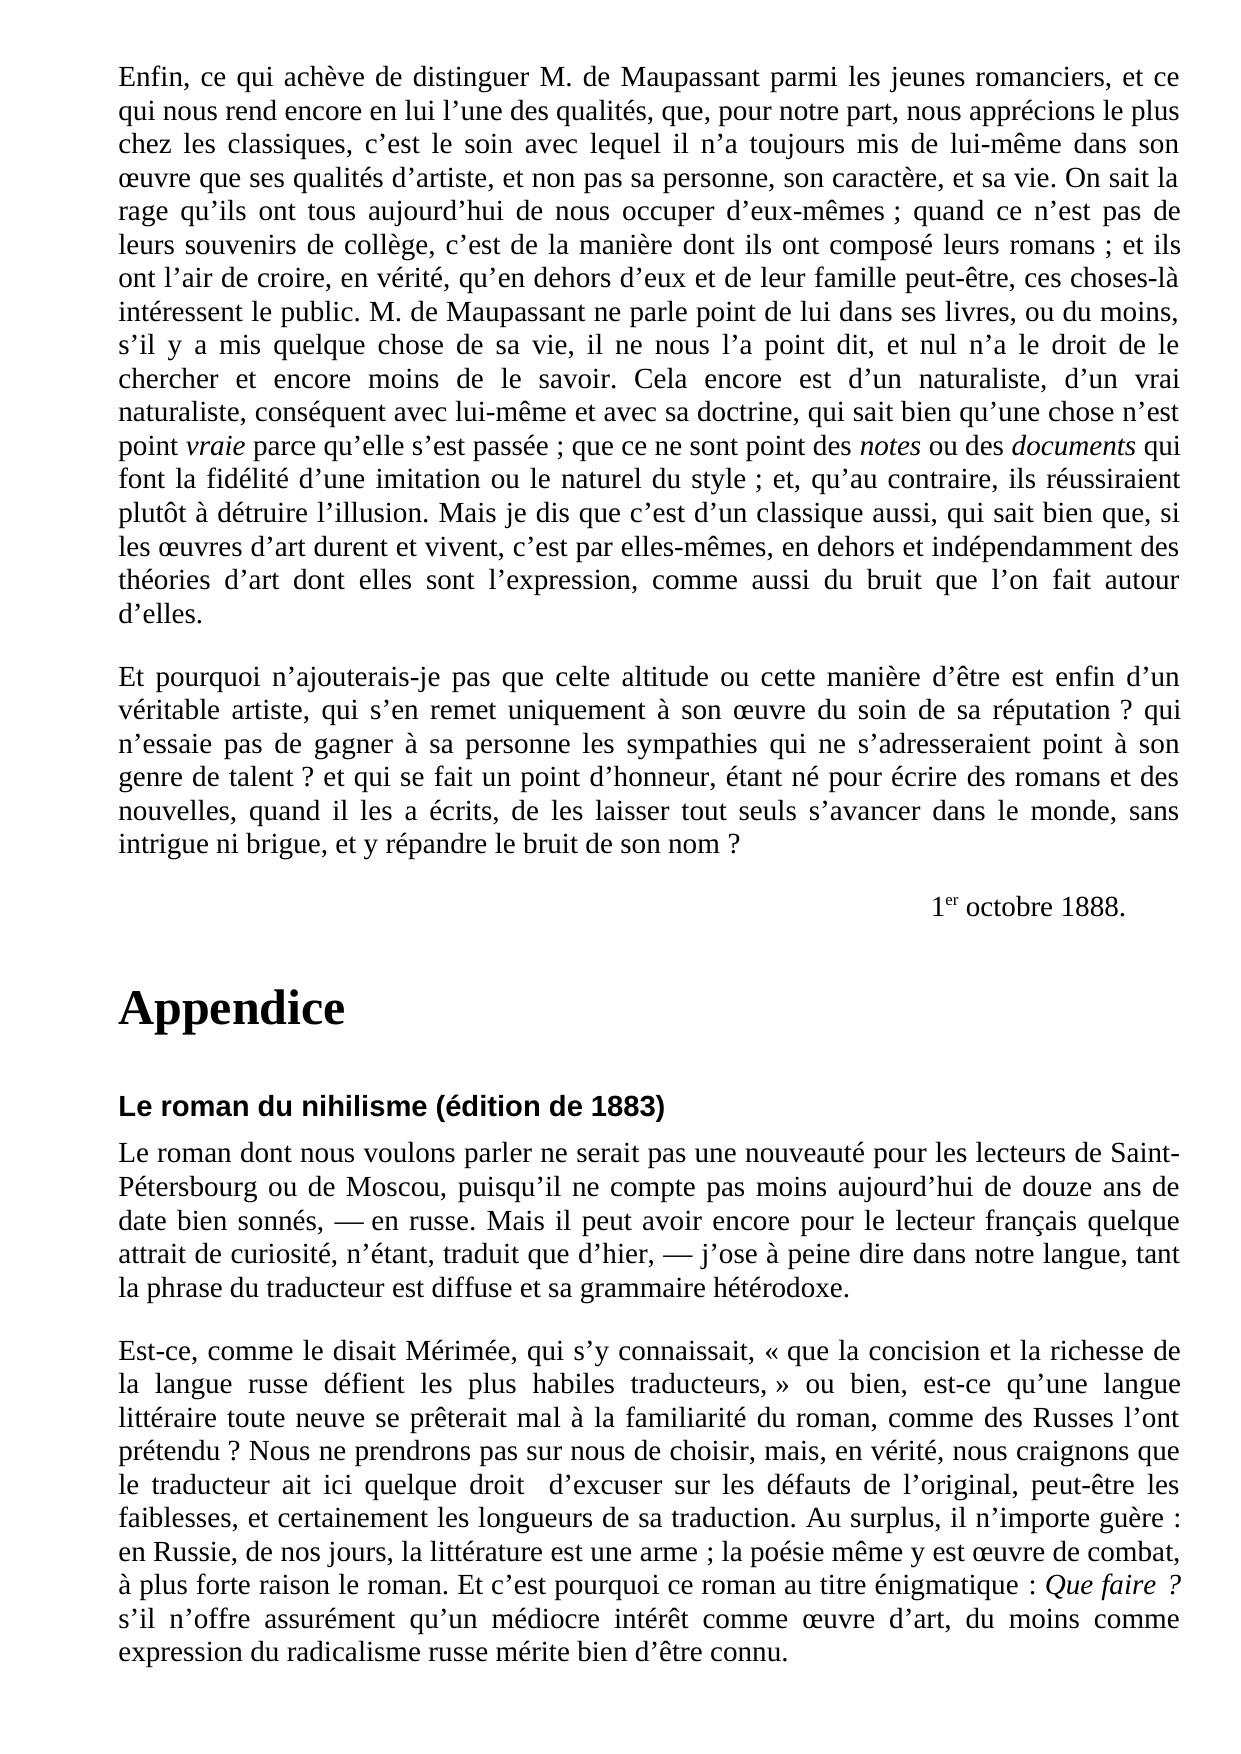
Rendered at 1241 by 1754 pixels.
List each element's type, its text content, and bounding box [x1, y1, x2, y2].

text Est-ce, comme le disait Mérimée, qui s’y connaissait, « que la concision et la richesse de la langue russe défient les plus habiles traducteurs, » ou bien, est-ce qu’une langue littéraire toute neuve se prêterait mal à la familiarité du roman, comme des Russes l’ont prétendu ? Nous ne prendrons pas sur nous de choisir, mais, en vérité, nous craignons que le traducteur ait ici quelque droit d’excuser sur les défauts de l’original, peut-être les faiblesses, et certainement les longueurs de sa traduction. Au surplus, il n’importe guère : en Russie, de nos jours, la littérature est une arme ; la poésie même y est œuvre de combat, à plus forte raison le roman. Et c’est pourquoi ce roman au titre énigmatique : Que faire ? s’il n’offre assurément qu’un médiocre intérêt comme œuvre d’art, du moins comme expression du radicalisme russe mérite bien d’être connu. [118, 1333, 1181, 1668]
subtitle Appendice [118, 977, 1181, 1035]
text Enfin, ce qui achève de distinguer M. de Maupassant parmi les jeunes romanciers, et ce qui nous rend encore en lui l’une des qualités, que, pour notre part, nous apprécions le plus chez les classiques, c’est le soin avec lequel il n’a toujours mis de lui-même dans son œuvre que ses qualités d’artiste, et non pas sa personne, son caractère, et sa vie. On sait la rage qu’ils ont tous aujourd’hui de nous occuper d’eux-mêmes ; quand ce n’est pas de leurs souvenirs de collège, c’est de la manière dont ils ont composé leurs romans ; et ils ont l’air de croire, en vérité, qu’en dehors d’eux et de leur famille peut-être, ces choses-là intéressent le public. M. de Maupassant ne parle point de lui dans ses livres, ou du moins, s’il y a mis quelque chose de sa vie, il ne nous l’a point dit, et nul n’a le droit de le chercher et encore moins de le savoir. Cela encore est d’un naturaliste, d’un vrai naturaliste, conséquent avec lui-même et avec sa doctrine, qui sait bien qu’une chose n’est point vraie parce qu’elle s’est passée ; que ce ne sont point des notes ou des documents qui font la fidélité d’une imitation ou le naturel du style ; et, qu’au contraire, ils réussiraient plutôt à détruire l’illusion. Mais je dis que c’est d’un classique aussi, qui sait bien que, si les œuvres d’art durent et vivent, c’est par elles-mêmes, en dehors et indépendamment des théories d’art dont elles sont l’expression, comme aussi du bruit que l’on fait autour d’elles. [118, 59, 1181, 629]
text 1er octobre 1888. [118, 889, 1181, 923]
subtitle Le roman du nihilisme (édition de 1883) [118, 1089, 1181, 1123]
text Le roman dont nous voulons parler ne serait pas une nouveauté pour les lecteurs de Saint-Pétersbourg ou de Moscou, puisqu’il ne compte pas moins aujourd’hui de douze ans de date bien sonnés, — en russe. Mais il peut avoir encore pour le lecteur français quelque attrait de curiosité, n’étant, traduit que d’hier, — j’ose à peine dire dans notre langue, tant la phrase du traducteur est diffuse et sa grammaire hétérodoxe. [118, 1136, 1181, 1303]
text Et pourquoi n’ajouterais-je pas que celte altitude ou cette manière d’être est enfin d’un véritable artiste, qui s’en remet uniquement à son œuvre du soin de sa réputation ? qui n’essaie pas de gagner à sa personne les sympathies qui ne s’adresseraient point à son genre de talent ? et qui se fait un point d’honneur, étant né pour écrire des romans et des nouvelles, quand il les a écrits, de les laisser tout seuls s’avancer dans le monde, sans intrigue ni brigue, et y répandre le bruit de son nom ? [118, 659, 1181, 860]
